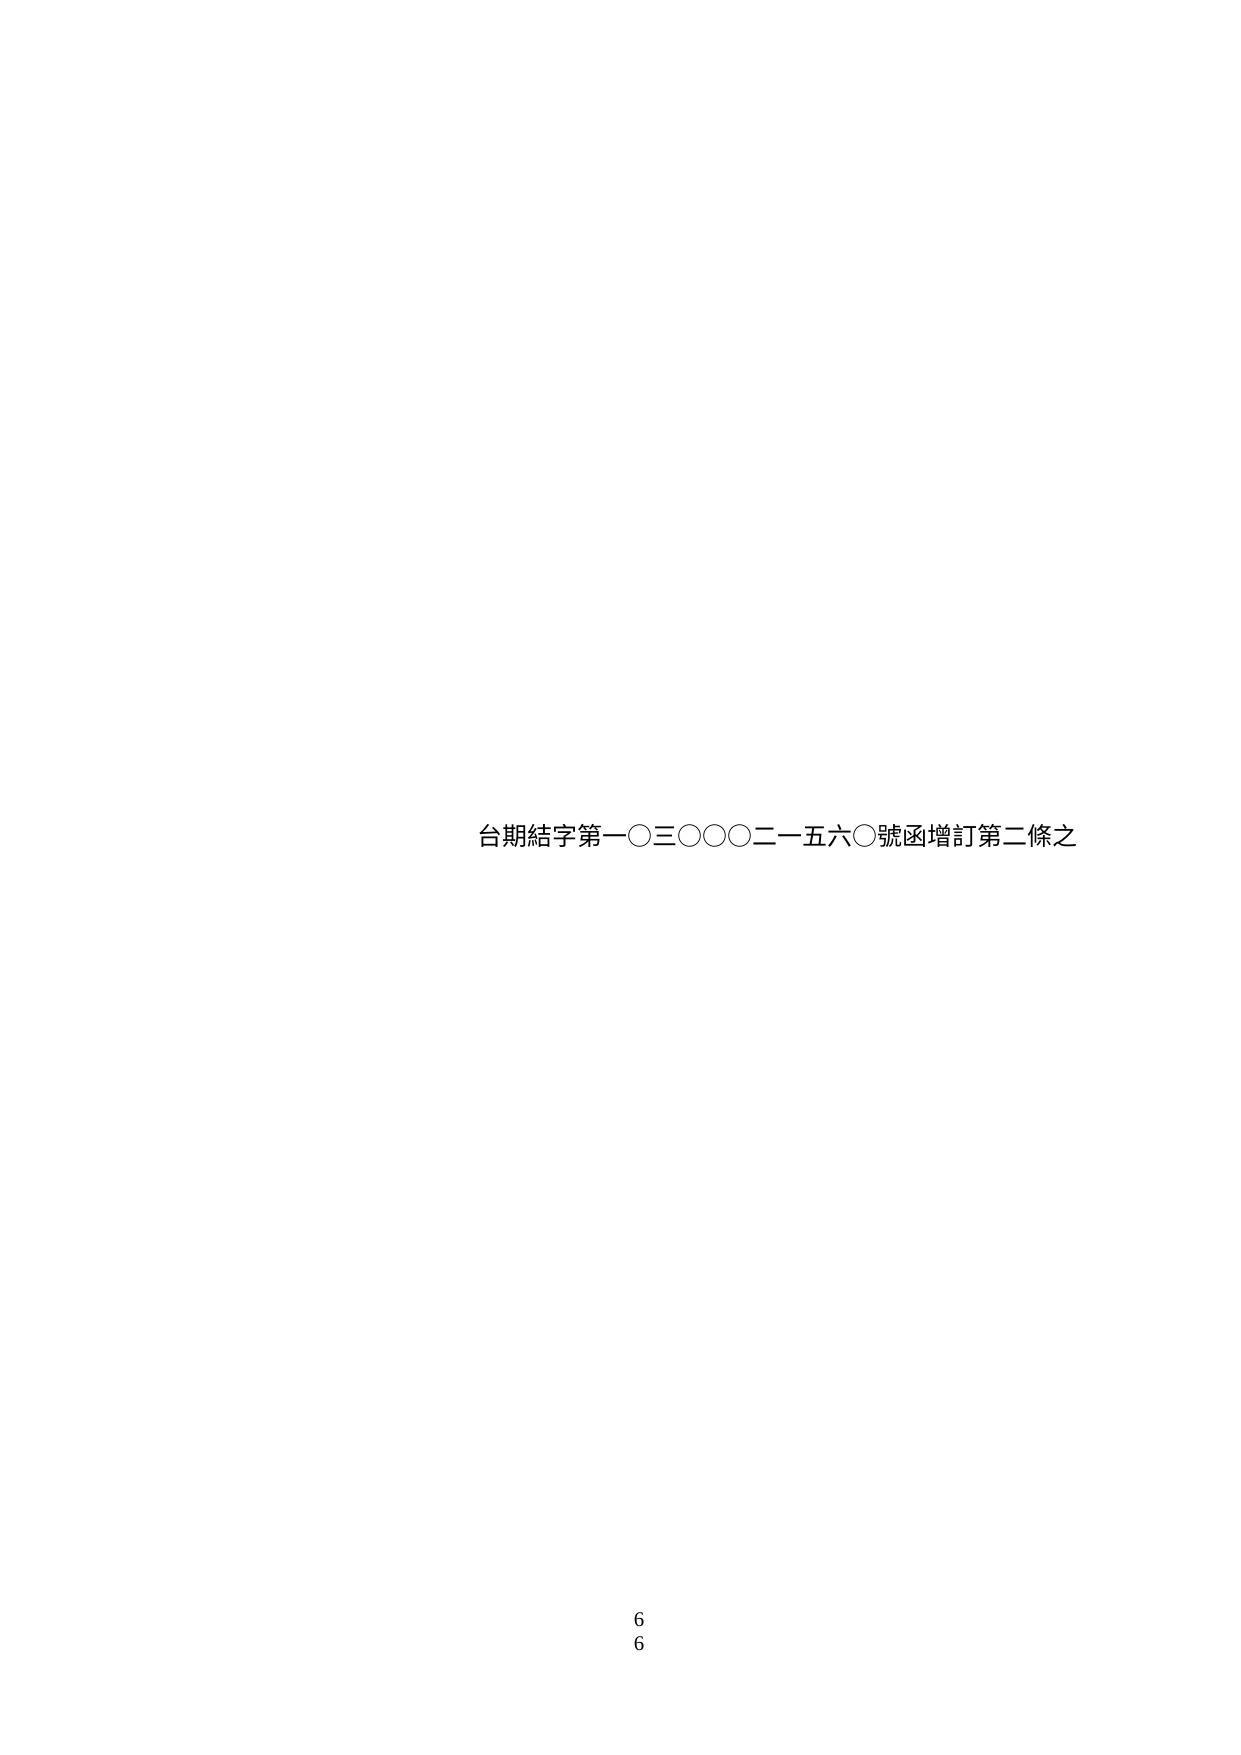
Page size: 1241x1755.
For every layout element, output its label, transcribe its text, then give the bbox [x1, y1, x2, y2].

text 台期結字第一○三○○○二一五六○號函增訂第二條之 [477, 816, 1093, 852]
